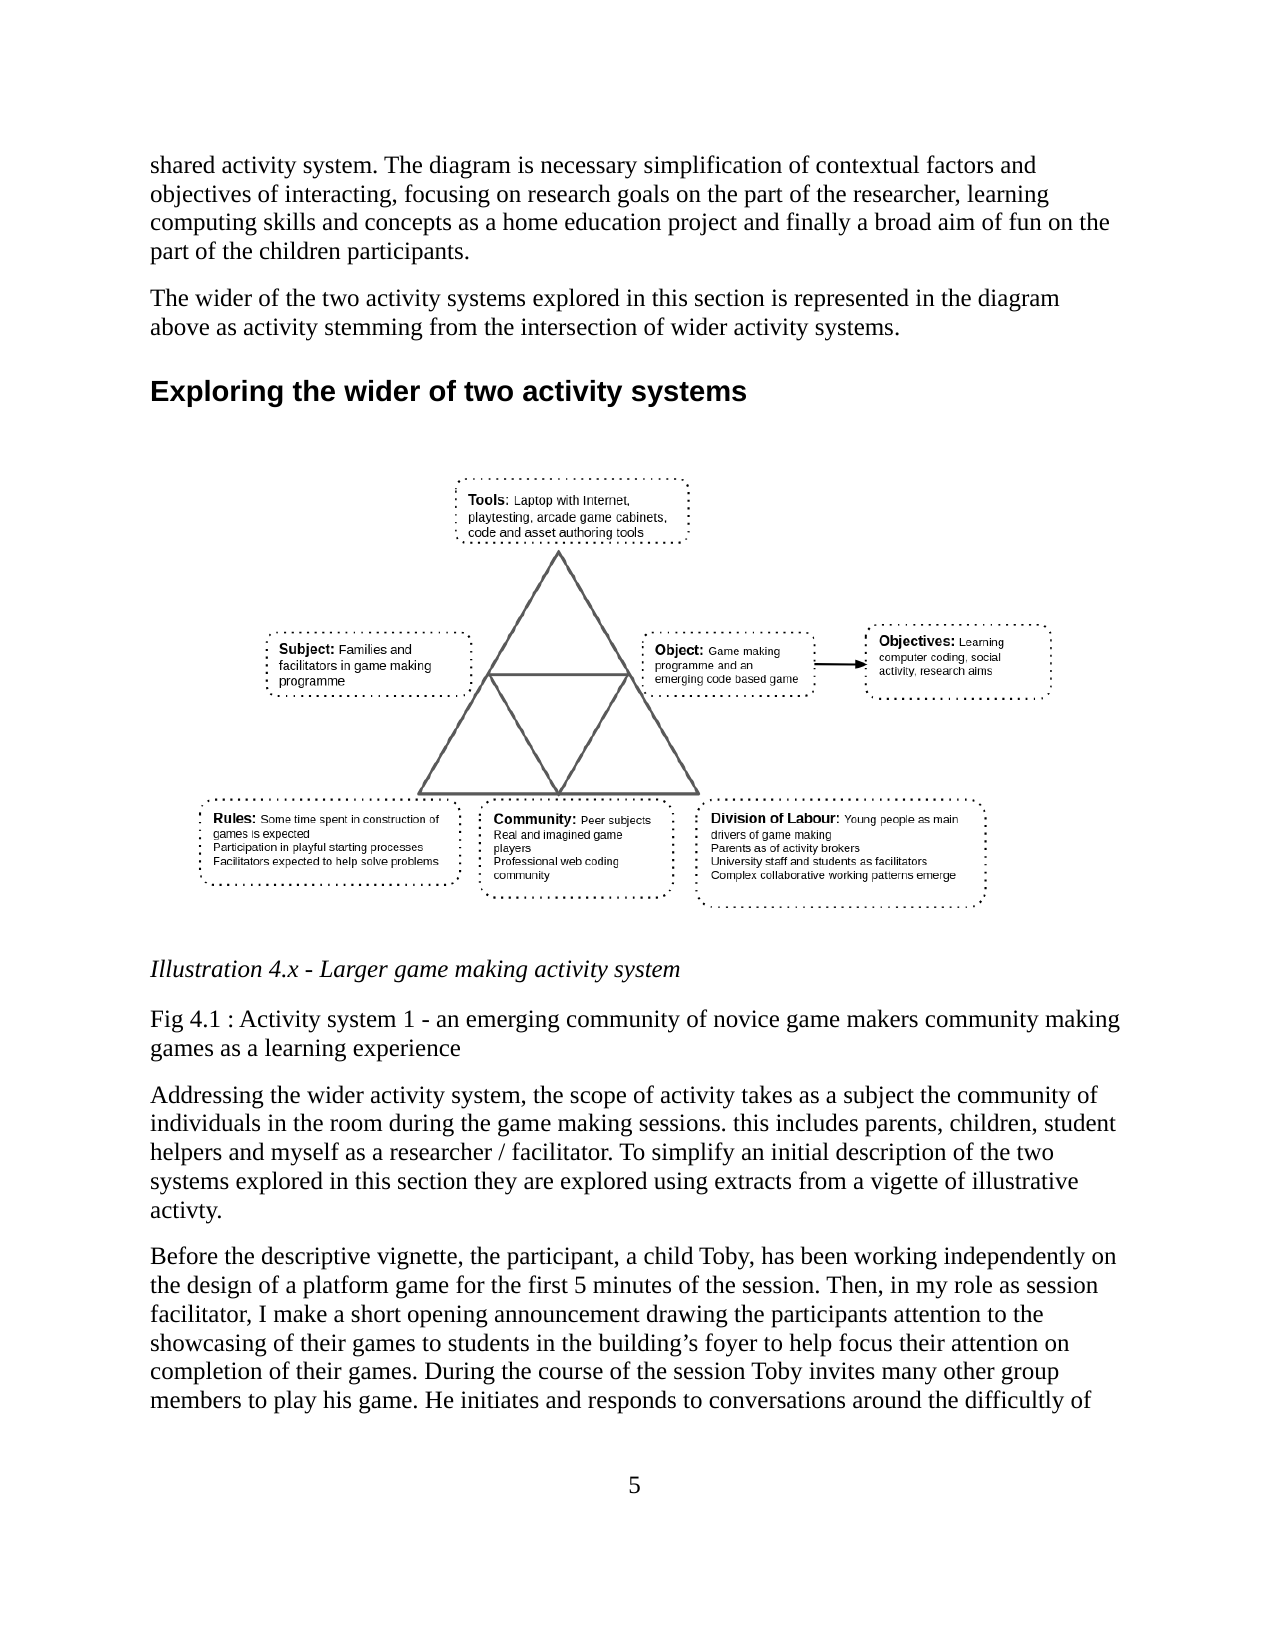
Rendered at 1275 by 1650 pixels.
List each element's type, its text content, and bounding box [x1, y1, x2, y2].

text Addressing the wider activity system, the scope of activity takes as a subject the community of individuals in the room during the game making sessions. this includes parents, children, student helpers and myself as a researcher / facilitator. To simplify an initial description of the two systems explored in this section they are explored using extracts from a vigette of illustrative activty. [150, 1080, 1125, 1223]
text Illustration 4.x - Larger game making activity system [150, 954, 1125, 983]
text The wider of the two activity systems explored in this section is represented in the diagram above as activity stemming from the intersection of wider activity systems. [150, 283, 1125, 340]
text Fig 4.1 : Activity system 1 - an emerging community of novice game makers community making games as a learning experience [150, 1004, 1125, 1062]
text shared activity system. The diagram is necessary simplification of contextual factors and objectives of interacting, focusing on research goals on the part of the researcher, learning computing skills and concepts as a home education project and finally a broad aim of fun on the part of the children participants. [150, 150, 1125, 265]
text Before the descriptive vignette, the participant, a child Toby, has been working independently on the design of a platform game for the first 5 minutes of the session. Then, in my role as session facilitator, I make a short opening announcement drawing the participants attention to the showcasing of their games to students in the building’s foyer to help focus their attention on completion of their games. During the course of the session Toby invites many other group members to play his game. He initiates and responds to conversations around the difficultly of [150, 1241, 1125, 1414]
subtitle Exploring the wider of two activity systems [150, 374, 1125, 408]
picture [150, 420, 1077, 942]
